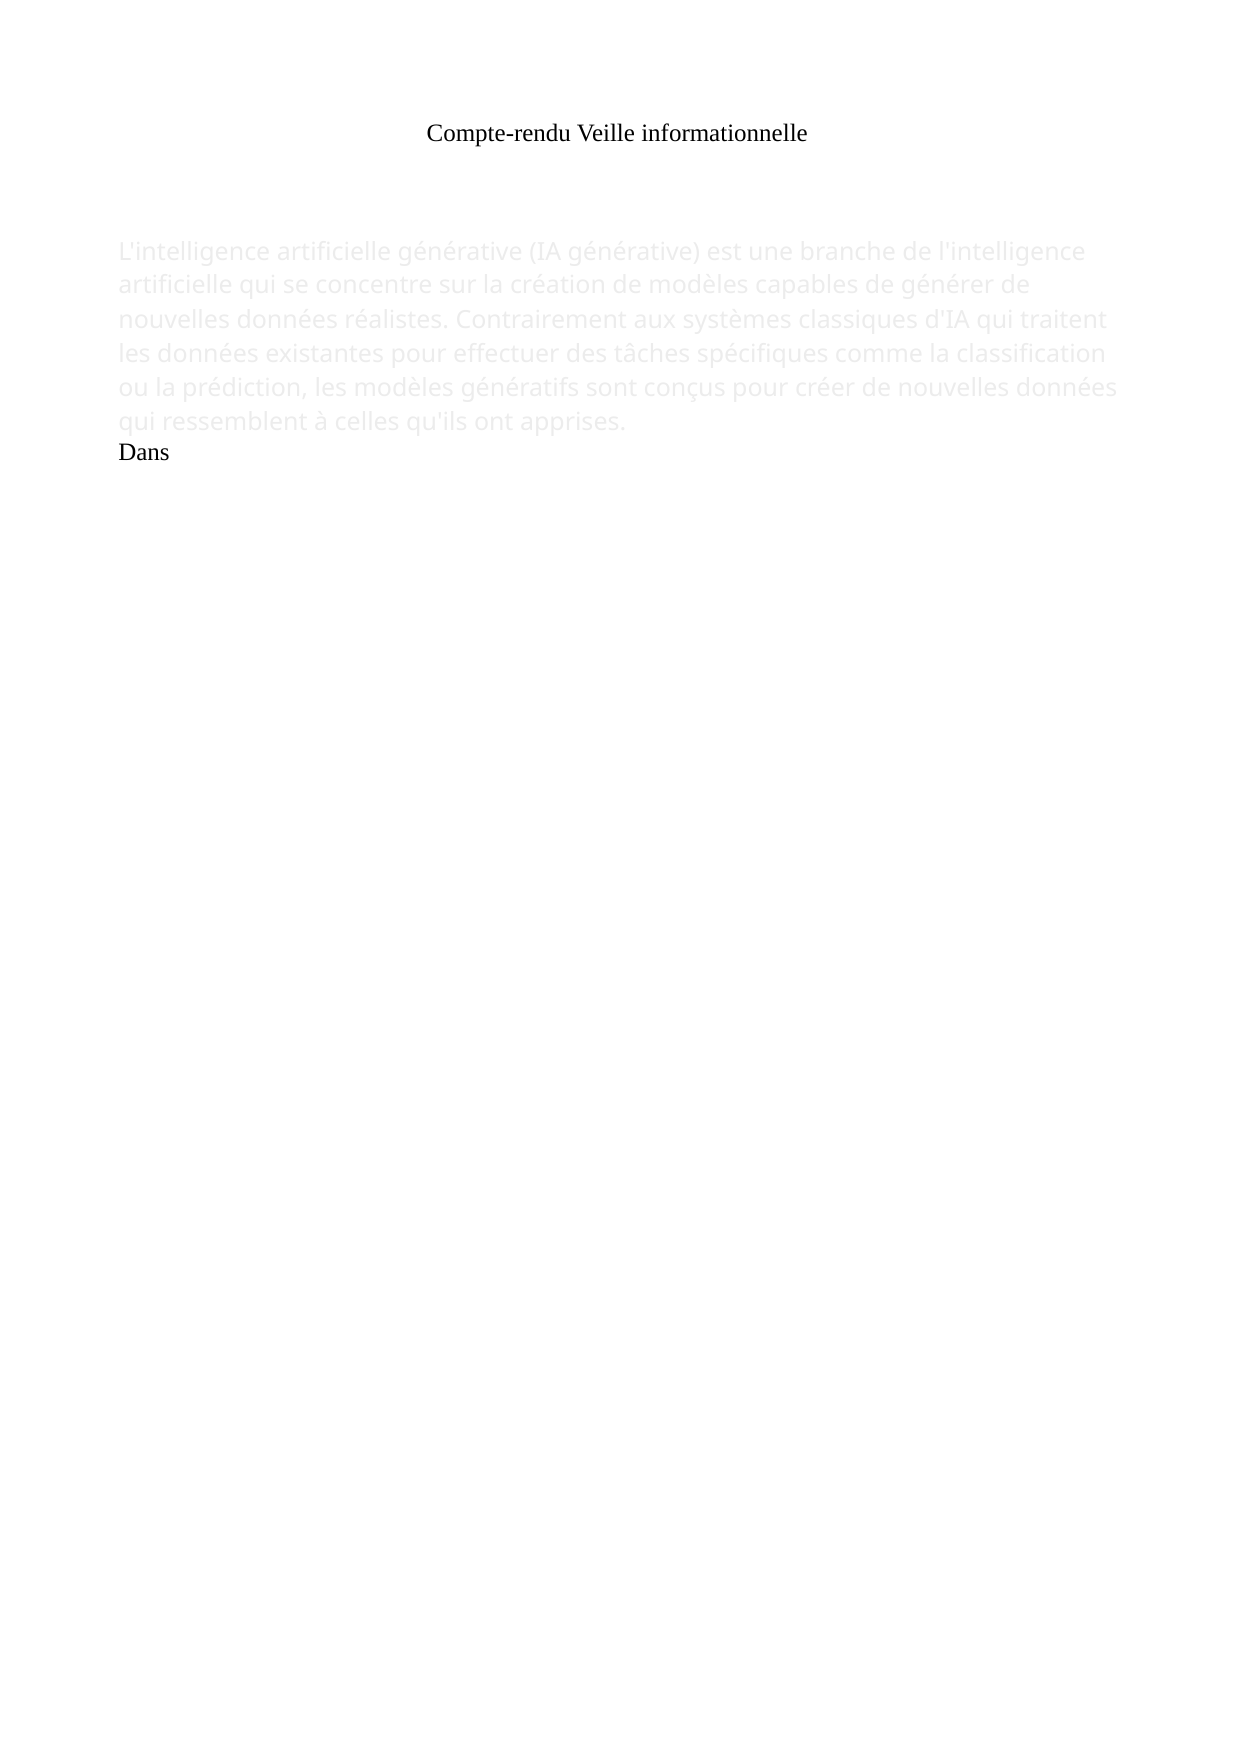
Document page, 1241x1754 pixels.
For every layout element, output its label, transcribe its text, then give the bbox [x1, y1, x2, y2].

text Compte-rendu Veille informationnelle [118, 118, 1122, 147]
text L'intelligence artificielle générative (IA générative) est une branche de l'intelligence artificielle qui se concentre sur la création de modèles capables de générer de nouvelles données réalistes. Contrairement aux systèmes classiques d'IA qui traitent les données existantes pour effectuer des tâches spécifiques comme la classification ou la prédiction, les modèles génératifs sont conçus pour créer de nouvelles données qui ressemblent à celles qu'ils ont apprises. [118, 233, 1122, 437]
text Dans [118, 437, 1122, 466]
